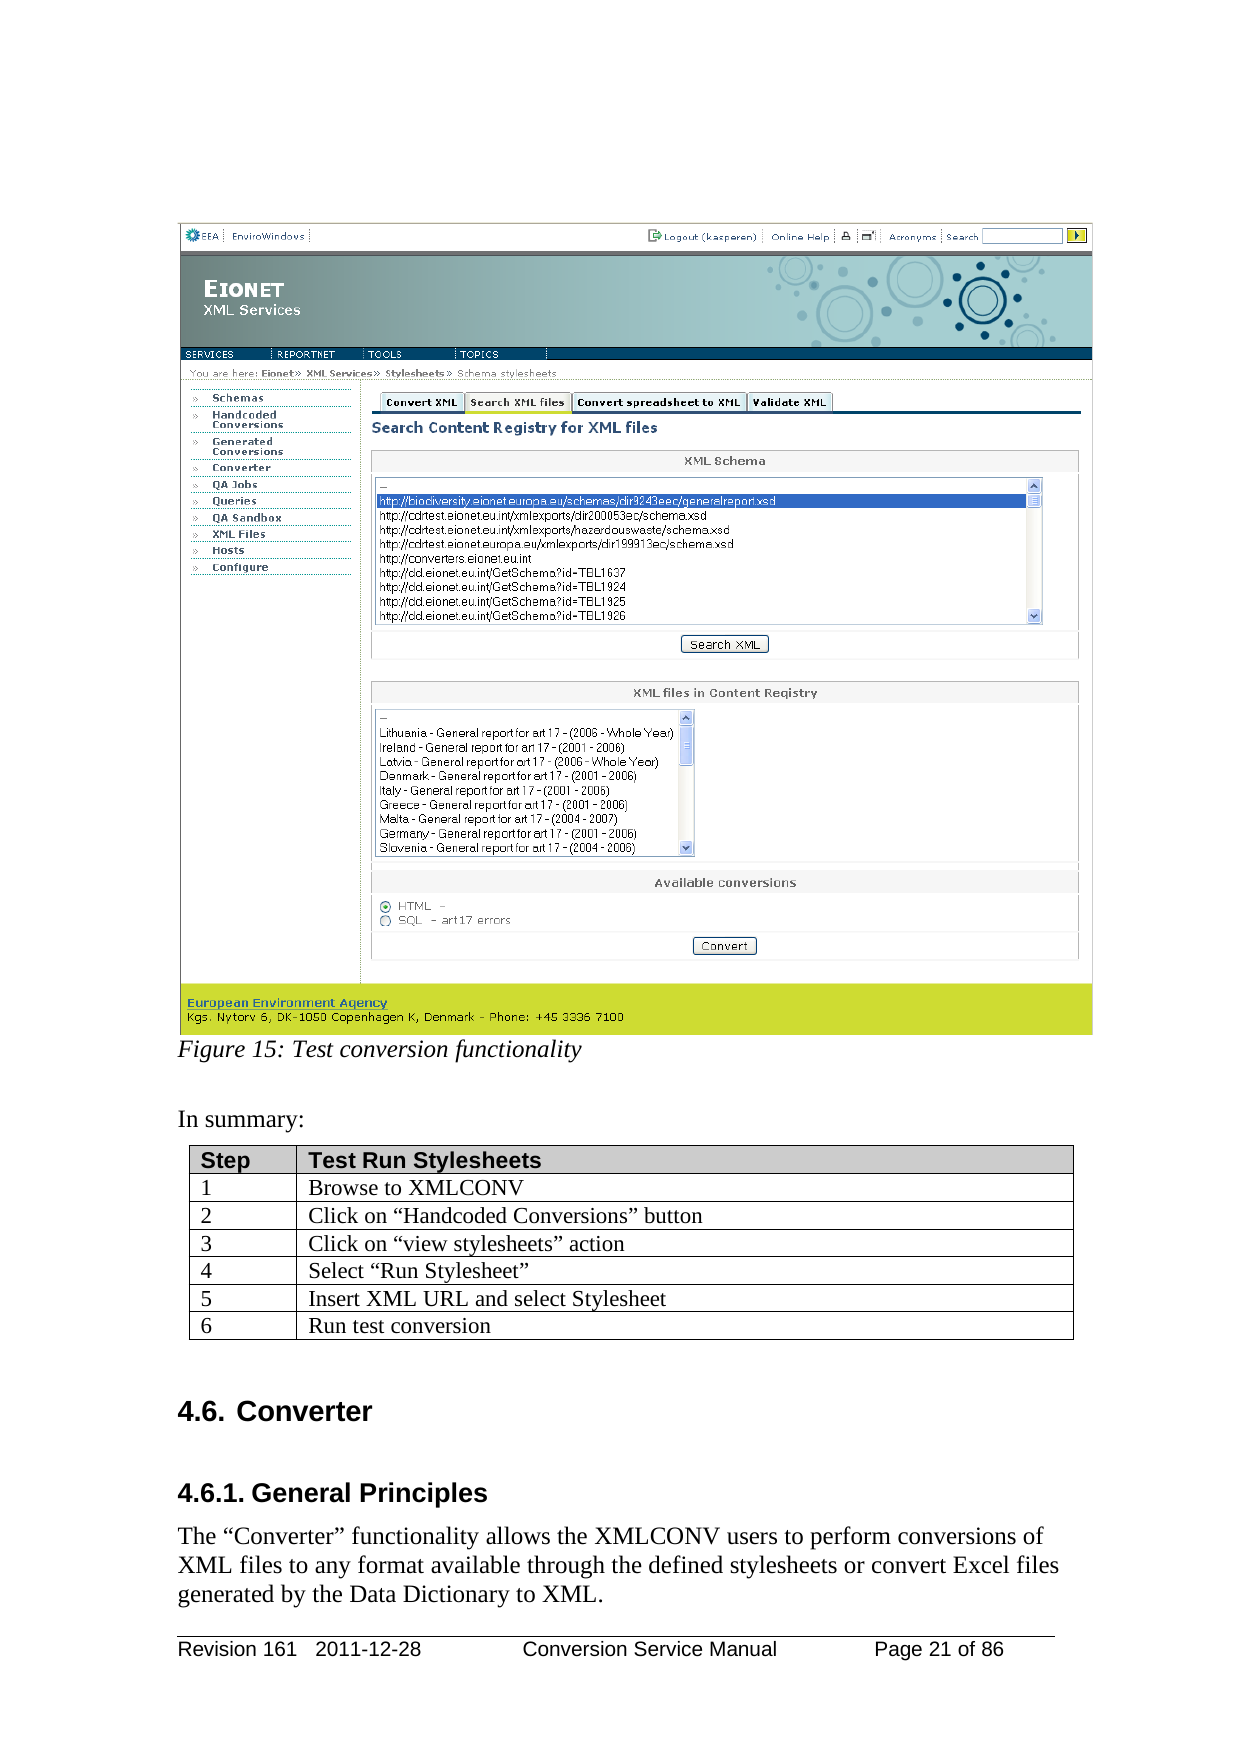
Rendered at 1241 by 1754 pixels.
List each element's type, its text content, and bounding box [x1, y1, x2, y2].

table_cell 1 [190, 1174, 296, 1201]
table_header Step [190, 1146, 296, 1173]
table_cell Browse to XMLCONV [297, 1174, 1073, 1201]
table_cell Run test conversion [297, 1312, 1073, 1339]
table_cell Click on “Handcoded Conversions” button [297, 1202, 1073, 1228]
subtitle Converter [177, 1394, 1092, 1427]
table_header Test Run Stylesheets [297, 1146, 1073, 1173]
table_cell 4 [190, 1257, 296, 1284]
table_cell 3 [190, 1230, 296, 1256]
table_cell Click on “view stylesheets” action [297, 1230, 1073, 1256]
table_cell 6 [190, 1312, 296, 1339]
table_cell 2 [190, 1202, 296, 1228]
subtitle General Principles [177, 1477, 1092, 1508]
table_cell Insert XML URL and select Stylesheet [297, 1285, 1073, 1311]
text In summary: [177, 1104, 1092, 1133]
text Figure 15: Test conversion functionality [177, 1035, 1092, 1063]
table_cell 5 [190, 1285, 296, 1311]
text The “Converter” functionality allows the XMLCONV users to perform conversions of XML files to any format available through the defined stylesheets or convert Excel files generated by the Data Dictionary to XML. [177, 1521, 1092, 1608]
table_cell Select “Run Stylesheet” [297, 1257, 1073, 1284]
